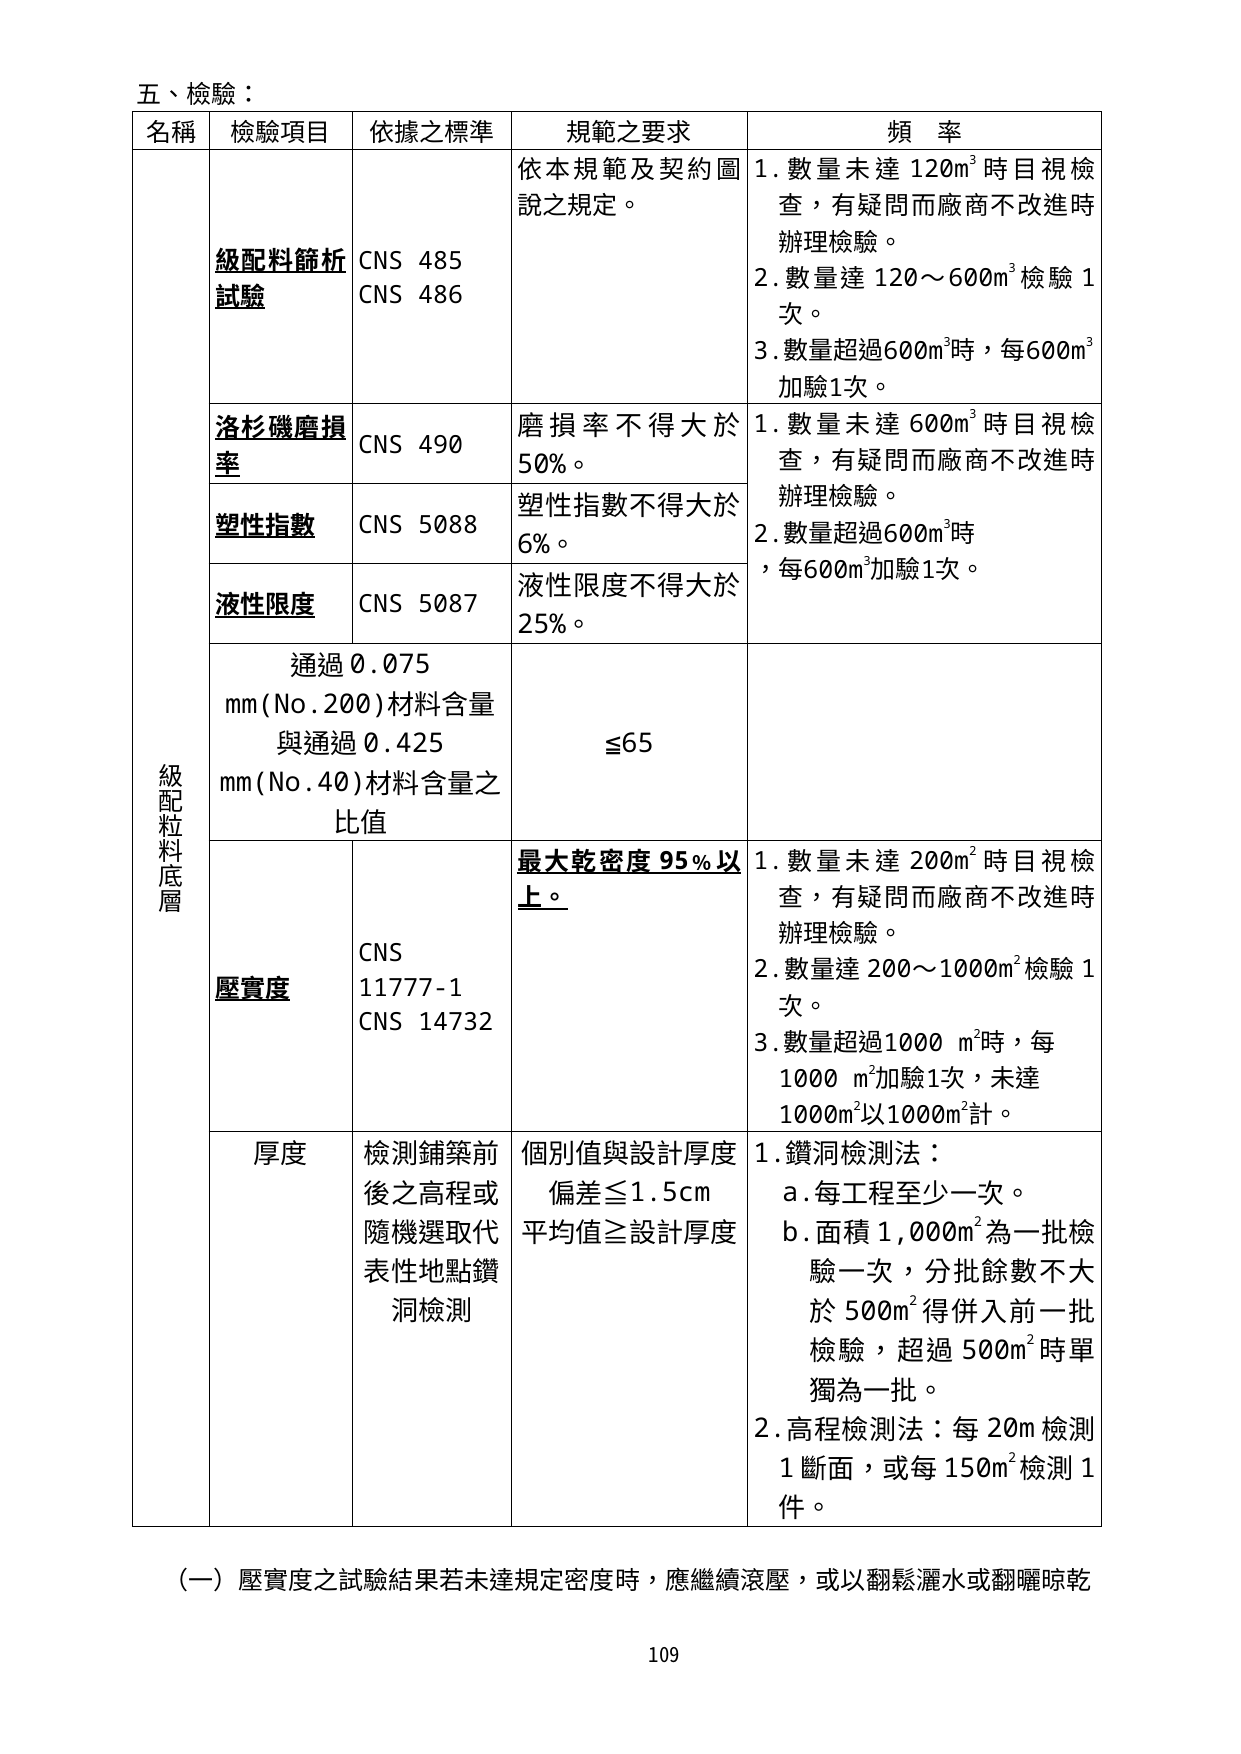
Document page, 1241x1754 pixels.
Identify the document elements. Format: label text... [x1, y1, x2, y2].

table_cell CNS 490 [353, 404, 511, 483]
table_cell 最大乾密度95﹪以上。 [512, 841, 747, 1131]
table_header 檢驗項目 [210, 112, 352, 148]
table_cell 洛杉磯磨損率 [210, 404, 352, 483]
table_cell CNS 11777-1 CNS 14732 [353, 841, 511, 1131]
table_cell ≦65 [512, 644, 747, 840]
text 五、檢驗： [136, 75, 1092, 111]
table_cell 1.鑽洞檢測法： a.每工程至少一次。 b.面積1,000m2為一批檢驗一次，分批餘數不大於500m2得併入前一批檢驗，超過500m2時單獨為一批。 2.高程檢測法：每20m檢測1斷面，或每150m2檢測1件。 [748, 1132, 1101, 1526]
table_cell 1.數量未達600m3時目視檢查，有疑問而廠商不改進時辦理檢驗。 2.數量超過600m3時 ，每600m3加驗1次。 [748, 404, 1101, 642]
table_cell 1.數量未達120m3時目視檢查，有疑問而廠商不改進時辦理檢驗。 2.數量達120～600m3檢驗1次。 3.數量超過600m3時，每600m3加驗1次。 [748, 150, 1101, 403]
table_header 頻 率 [748, 112, 1101, 148]
table_cell 壓實度 [210, 841, 352, 1131]
table_cell 磨損率不得大於50%。 [512, 404, 747, 483]
table_cell 級配粒料底層 [133, 150, 209, 1526]
table_cell 塑性指數 [210, 484, 352, 563]
table_header 規範之要求 [512, 112, 747, 148]
table_cell 液性限度 [210, 564, 352, 642]
table_cell 通過0.075 mm(No.200)材料含量與通過0.425 mm(No.40)材料含量之比值 [210, 644, 511, 840]
table_cell CNS 5088 [353, 484, 511, 563]
table_header 名稱 [133, 112, 209, 148]
table_header 依據之標準 [353, 112, 511, 148]
table_cell 液性限度不得大於25%。 [512, 564, 747, 642]
table_cell 依本規範及契約圖說之規定。 [512, 150, 747, 403]
table_cell [748, 644, 1101, 840]
table_cell 檢測鋪築前後之高程或隨機選取代表性地點鑽洞檢測 [353, 1132, 511, 1526]
table_cell 個別值與設計厚度偏差≦1.5cm 平均值≧設計厚度 [512, 1132, 747, 1526]
table_cell CNS 5087 [353, 564, 511, 642]
table_cell 塑性指數不得大於6%。 [512, 484, 747, 563]
text （一）壓實度之試驗結果若未達規定密度時，應繼續滾壓，或以翻鬆灑水或翻曬晾乾 [163, 1561, 1092, 1597]
table_cell 級配料篩析試驗 [210, 150, 352, 403]
table_cell 1.數量未達200m2時目視檢查，有疑問而廠商不改進時辦理檢驗。 2.數量達200～1000m2檢驗1次。 3.數量超過1000 m2時，每1000 m2加驗1次，未達1000m2以1000m2計。 [748, 841, 1101, 1131]
table_cell 厚度 [210, 1132, 352, 1526]
table_cell CNS 485 CNS 486 [353, 150, 511, 403]
